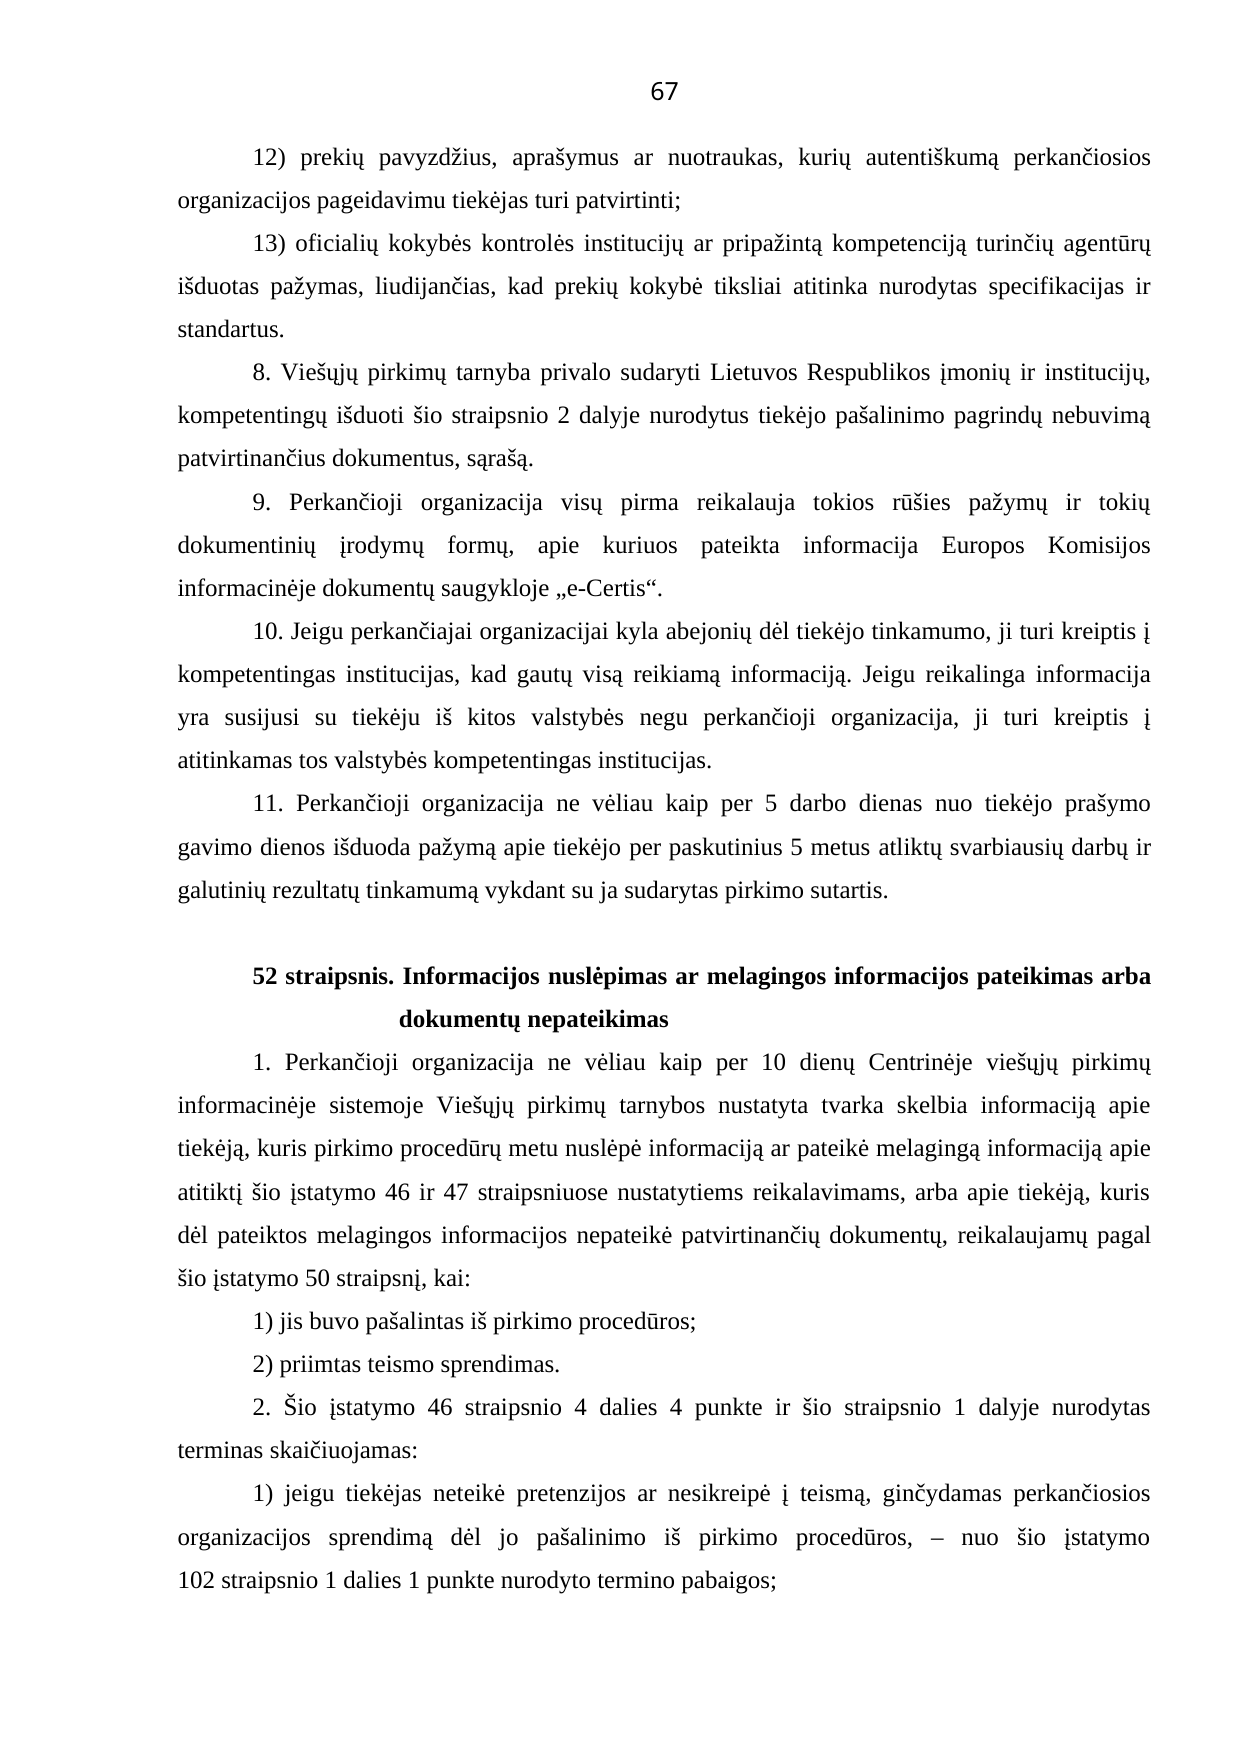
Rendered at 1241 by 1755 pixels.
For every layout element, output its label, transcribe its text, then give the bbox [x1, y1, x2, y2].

text 2) priimtas teismo sprendimas. [177, 1349, 1152, 1378]
text 11. Perkančioji organizacija ne vėliau kaip per 5 darbo dienas nuo tiekėjo prašymo gavimo dienos išduoda pažymą apie tiekėjo per paskutinius 5 metus atliktų svarbiausių darbų ir galutinių rezultatų tinkamumą vykdant su ja sudarytas pirkimo sutartis. [177, 788, 1152, 903]
text 9. Perkančioji organizacija visų pirma reikalauja tokios rūšies pažymų ir tokių dokumentinių įrodymų formų, apie kuriuos pateikta informacija Europos Komisijos informacinėje dokumentų saugykloje „e-Certis“. [177, 487, 1152, 602]
text 1) jis buvo pašalintas iš pirkimo procedūros; [177, 1306, 1152, 1335]
text 52 straipsnis. Informacijos nuslėpimas ar melagingos informacijos pateikimas arba dokumentų nepateikimas [252, 961, 1152, 1033]
text 12) prekių pavyzdžius, aprašymus ar nuotraukas, kurių autentiškumą perkančiosios organizacijos pageidavimu tiekėjas turi patvirtinti; [177, 142, 1152, 213]
text 13) oficialių kokybės kontrolės institucijų ar pripažintą kompetenciją turinčių agentūrų išduotas pažymas, liudijančias, kad prekių kokybė tiksliai atitinka nurodytas specifikacijas ir standartus. [177, 228, 1152, 343]
text 2. Šio įstatymo 46 straipsnio 4 dalies 4 punkte ir šio straipsnio 1 dalyje nurodytas terminas skaičiuojamas: [177, 1392, 1152, 1464]
text 10. Jeigu perkančiajai organizacijai kyla abejonių dėl tiekėjo tinkamumo, ji turi kreiptis į kompetentingas institucijas, kad gautų visą reikiamą informaciją. Jeigu reikalinga informacija yra susijusi su tiekėju iš kitos valstybės negu perkančioji organizacija, ji turi kreiptis į atitinkamas tos valstybės kompetentingas institucijas. [177, 616, 1152, 774]
text 1. Perkančioji organizacija ne vėliau kaip per 10 dienų Centrinėje viešųjų pirkimų informacinėje sistemoje Viešųjų pirkimų tarnybos nustatyta tvarka skelbia informaciją apie tiekėją, kuris pirkimo procedūrų metu nuslėpė informaciją ar pateikė melagingą informaciją apie atitiktį šio įstatymo 46 ir 47 straipsniuose nustatytiems reikalavimams, arba apie tiekėją, kuris dėl pateiktos melagingos informacijos nepateikė patvirtinančių dokumentų, reikalaujamų pagal šio įstatymo 50 straipsnį, kai: [177, 1047, 1152, 1292]
text 8. Viešųjų pirkimų tarnyba privalo sudaryti Lietuvos Respublikos įmonių ir institucijų, kompetentingų išduoti šio straipsnio 2 dalyje nurodytus tiekėjo pašalinimo pagrindų nebuvimą patvirtinančius dokumentus, sąrašą. [177, 357, 1152, 472]
text 1) jeigu tiekėjas neteikė pretenzijos ar nesikreipė į teismą, ginčydamas perkančiosios organizacijos sprendimą dėl jo pašalinimo iš pirkimo procedūros, – nuo šio įstatymo 102 straipsnio 1 dalies 1 punkte nurodyto termino pabaigos; [177, 1478, 1152, 1593]
